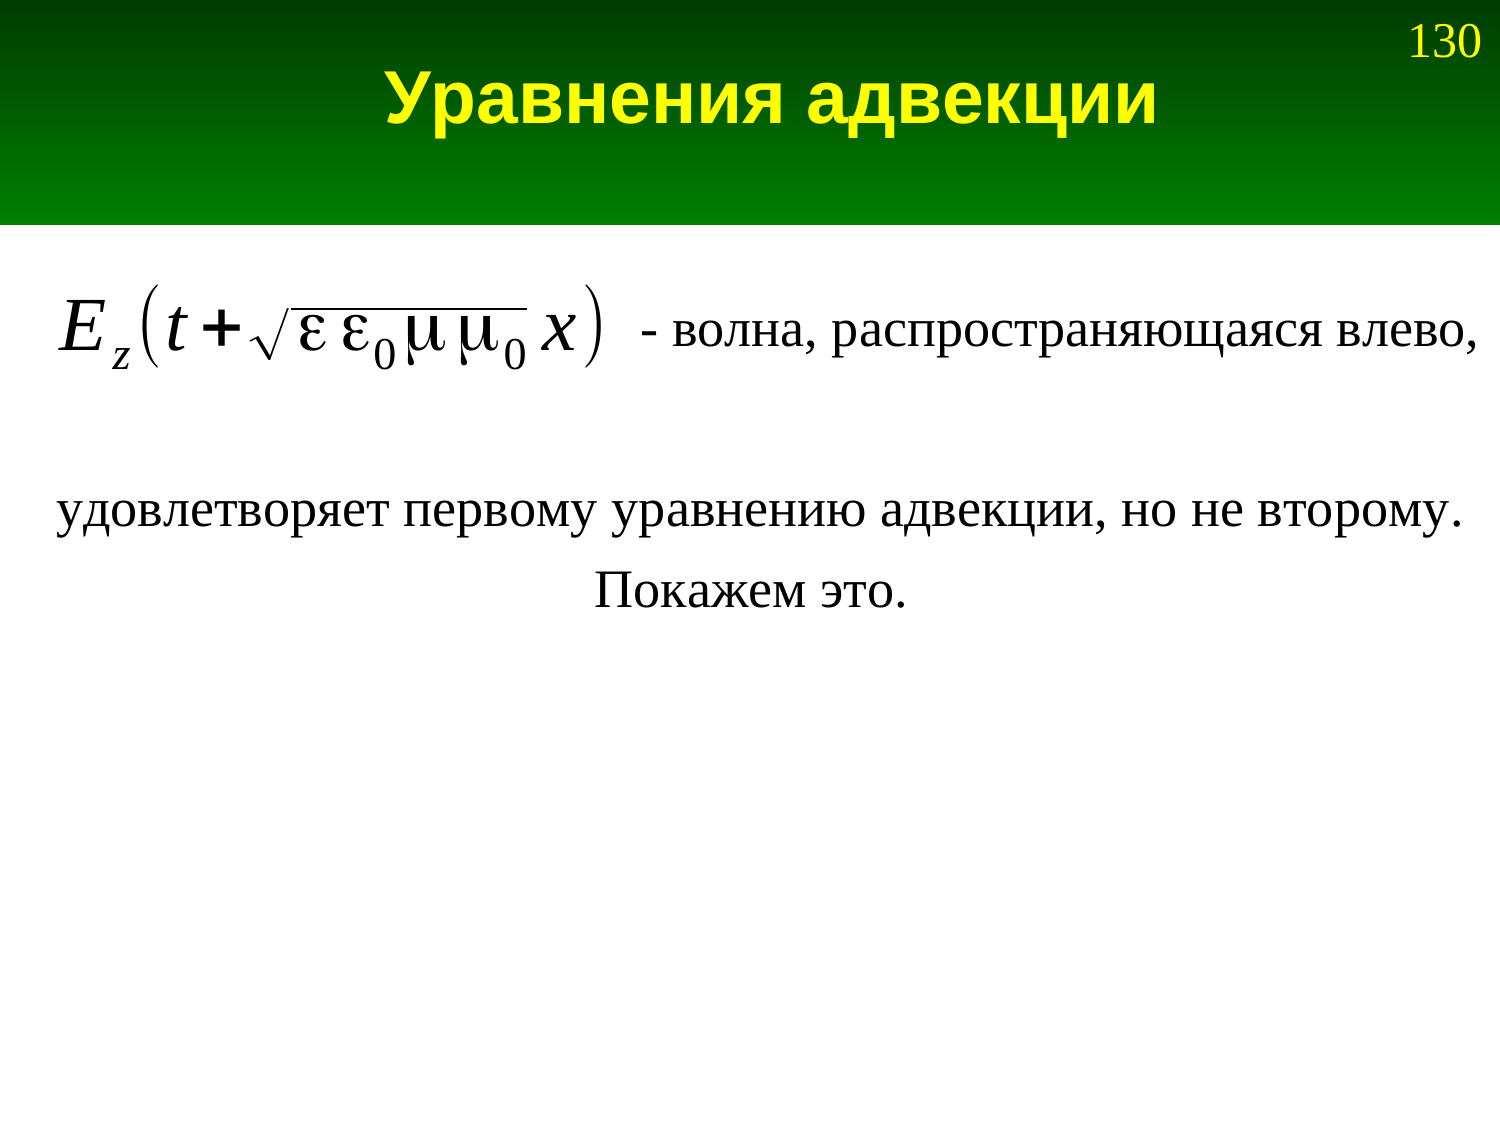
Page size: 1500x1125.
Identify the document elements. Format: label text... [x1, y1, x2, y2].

text_box удовлетворяет первому уравнению адвекции, но не второму. [41, 464, 1465, 545]
text_box Покажем это. [579, 546, 921, 626]
text_box - волна, распространяющаяся влево, [625, 285, 1494, 366]
chart [35, 279, 628, 378]
title Уравнения адвекции [123, 0, 1399, 192]
